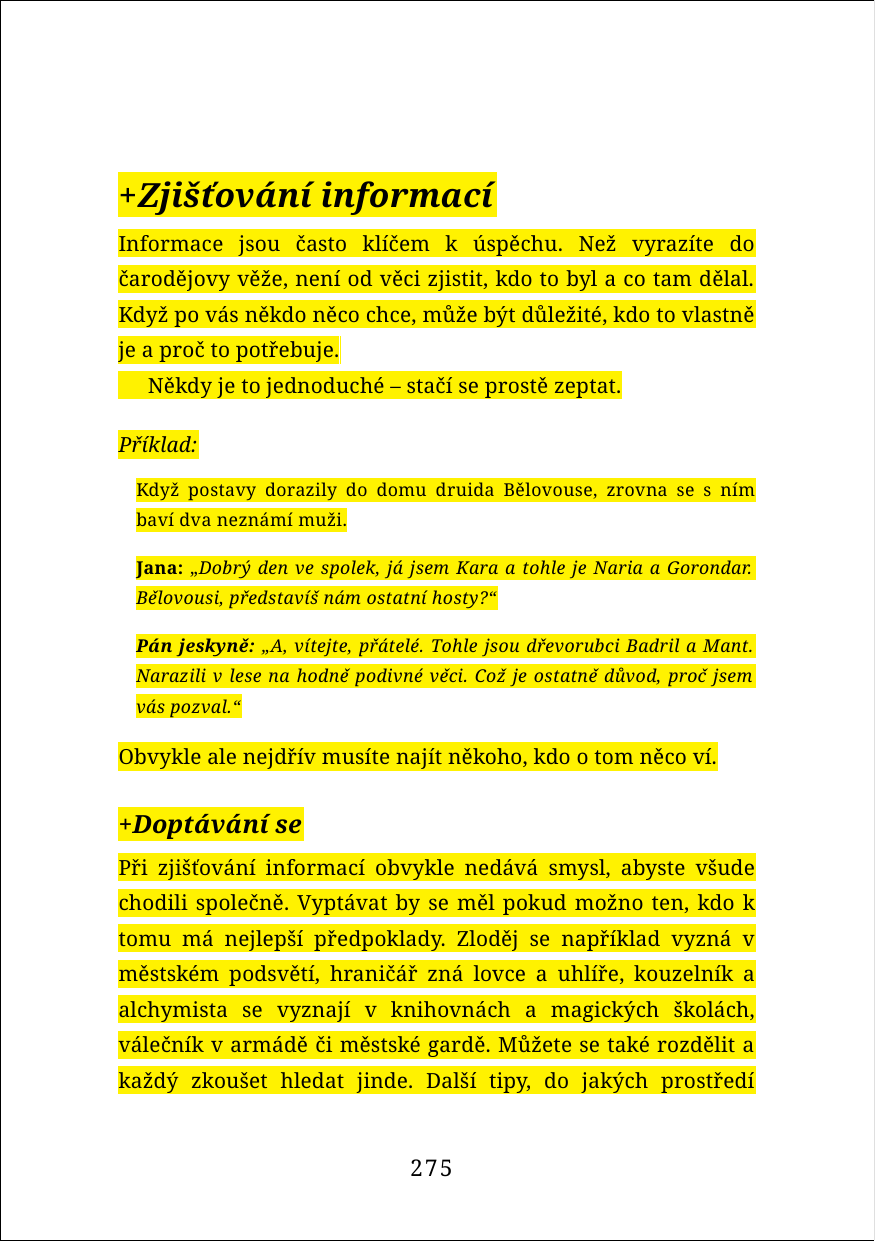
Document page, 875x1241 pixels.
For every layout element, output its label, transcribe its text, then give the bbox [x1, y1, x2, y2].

text Pán jeskyně: „A, vítejte, přátelé. Tohle jsou dřevorubci Badril a Mant. Narazili v lese na hodně podivné věci. Což je ostatně důvod, proč jsem vás pozval.“ [136, 634, 756, 718]
text Jana: „Dobrý den ve spolek, já jsem Kara a tohle je Naria a Gorondar. Bělovousi, představíš nám ostatní hosty?“ [136, 556, 756, 610]
subtitle +Doptávání se [118, 807, 756, 841]
text Informace jsou často klíčem k úspěchu. Než vyrazíte do čarodějovy věže, není od věci zjistit, kdo to byl a co tam dělal. Když po vás někdo něco chce, může být důležité, kdo to vlastně je a proč to potřebuje. Někdy je to jednoduché – stačí se prostě zeptat. [118, 229, 756, 399]
text Při zjišťování informací obvykle nedává smysl, abyste všude chodili společně. Vyptávat by se měl pokud možno ten, kdo k tomu má nejlepší předpoklady. Zloděj se například vyzná v městském podsvětí, hraničář zná lovce a uhlíře, kouzelník a alchymista se vyznají v knihovnách a magických školách, válečník v armádě či městské gardě. Můžete se také rozdělit a každý zkoušet hledat jinde. Další tipy, do jakých prostředí [118, 853, 756, 1094]
text Když postavy dorazily do domu druida Bělovouse, zrovna se s ním baví dva neznámí muži. [136, 477, 756, 532]
subtitle +Zjišťování informací [118, 172, 756, 217]
text Příklad: [118, 430, 756, 459]
text Obvykle ale nejdřív musíte najít někoho, kdo o tom něco ví. [118, 742, 756, 771]
